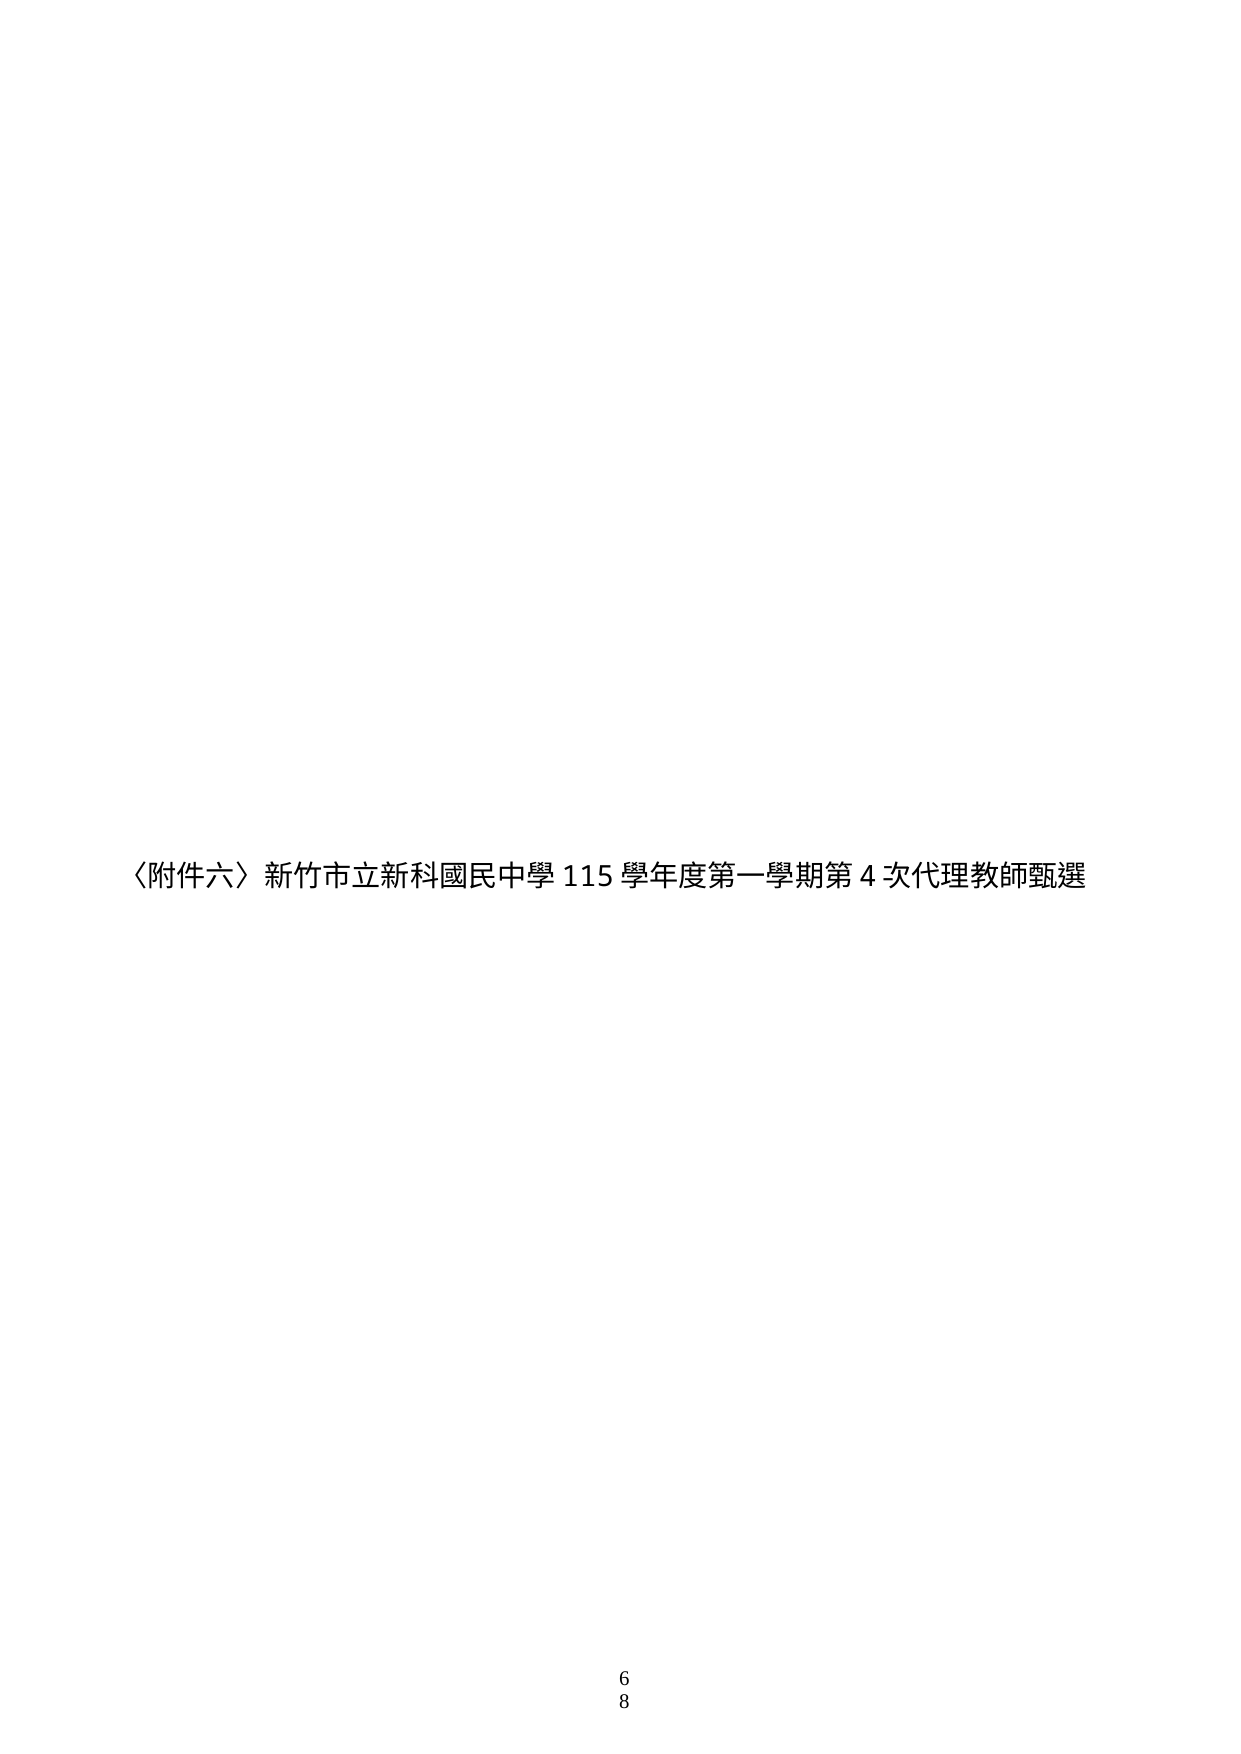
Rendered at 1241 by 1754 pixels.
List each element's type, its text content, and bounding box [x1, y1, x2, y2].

text 〈附件六〉新竹市立新科國民中學115學年度第一學期第4次代理教師甄選 [118, 833, 1122, 895]
